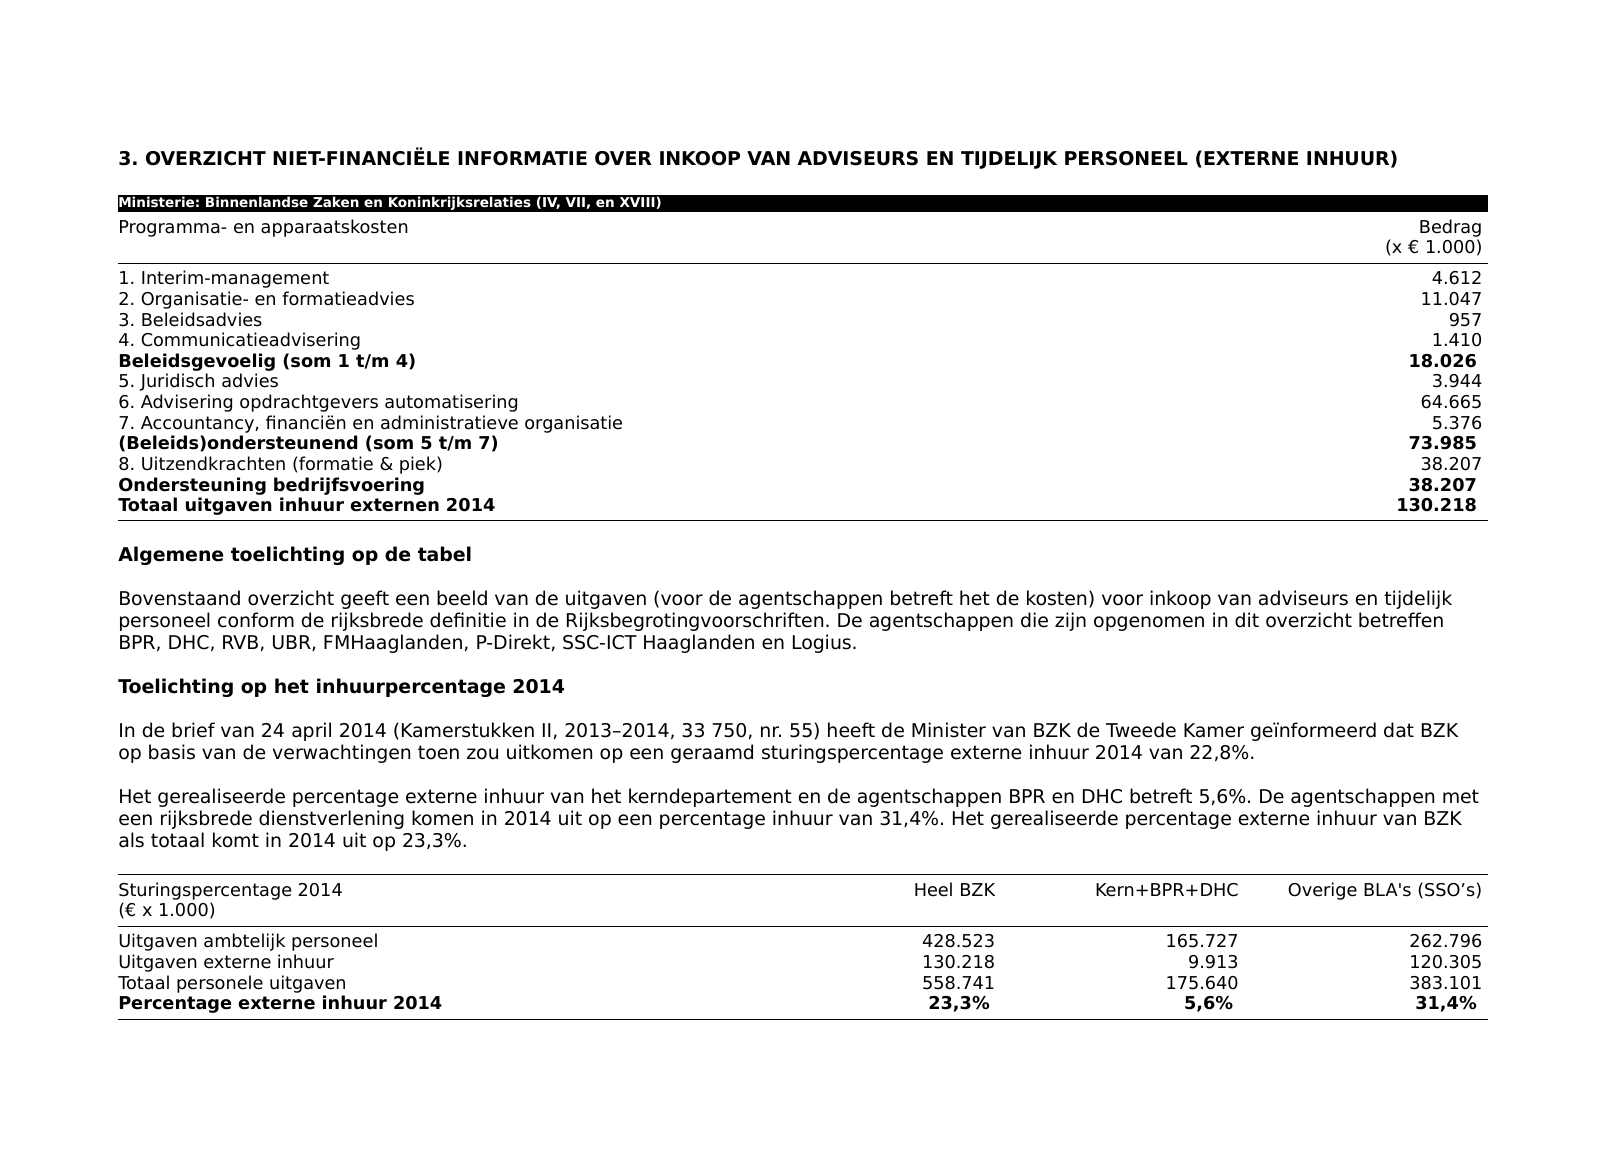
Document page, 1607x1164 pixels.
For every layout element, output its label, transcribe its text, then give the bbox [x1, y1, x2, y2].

table_header Heel BZK [758, 875, 1001, 926]
table_cell 130.218 [758, 952, 1001, 973]
table_cell 175.640 [1001, 973, 1244, 993]
text Het gerealiseerde percentage externe inhuur van het kerndepartement en de agentschappen BPR en DHC betreft 5,6%. De agentschappen met een rijksbrede dienstverlening komen in 2014 uit op een percentage inhuur van 31,4%. Het gerealiseerde percentage externe inhuur van BZK als totaal komt in 2014 uit op 23,3%. [118, 786, 1488, 852]
table_cell 38.207 [1214, 454, 1488, 474]
table_cell 11.047 [1214, 289, 1488, 309]
table_cell 73.985 [1214, 433, 1488, 454]
table_cell Percentage externe inhuur 2014 [118, 993, 757, 1019]
table_header Ministerie: Binnenlandse Zaken en Koninkrijksrelaties (IV, VII, en XVIII) [118, 195, 1488, 211]
table_cell (Beleids)ondersteunend (som 5 t/m 7) [118, 433, 1214, 454]
table_header Sturingspercentage 2014 (€ x 1.000) [118, 875, 757, 926]
table_cell 5,6% [1001, 993, 1244, 1019]
table_cell 558.741 [758, 973, 1001, 993]
subtitle Toelichting op het inhuurpercentage 2014 [118, 676, 1488, 698]
table_cell 4. Communicatieadvisering [118, 330, 1214, 351]
table_cell 1.410 [1214, 330, 1488, 351]
table_cell 9.913 [1001, 952, 1244, 973]
text Bovenstaand overzicht geeft een beeld van de uitgaven (voor de agentschappen betreft het de kosten) voor inkoop van adviseurs en tijdelijk personeel conform de rijksbrede definitie in de Rijksbegrotingvoorschriften. De agentschappen die zijn opgenomen in dit overzicht betreffen BPR, DHC, RVB, UBR, FMHaaglanden, P-Direkt, SSC-ICT Haaglanden en Logius. [118, 588, 1488, 654]
table_cell 2. Organisatie- en formatieadvies [118, 289, 1214, 309]
table_cell Uitgaven externe inhuur [118, 952, 757, 973]
table_cell 38.207 [1214, 475, 1488, 495]
table_cell 8. Uitzendkrachten (formatie & piek) [118, 454, 1214, 474]
table_cell 5. Juridisch advies [118, 371, 1214, 392]
table_cell Uitgaven ambtelijk personeel [118, 927, 757, 952]
table_cell 957 [1214, 310, 1488, 330]
table_header Overige BLA's (SSO’s) [1245, 875, 1488, 926]
table_cell 18.026 [1214, 351, 1488, 371]
table_cell 5.376 [1214, 413, 1488, 433]
subtitle Algemene toelichting op de tabel [118, 544, 1488, 566]
table_header Kern+BPR+DHC [1001, 875, 1244, 926]
table_cell 7. Accountancy, financiën en administratieve organisatie [118, 413, 1214, 433]
table_cell Bedrag (x € 1.000) [1214, 212, 1488, 262]
table_cell 383.101 [1245, 973, 1488, 993]
table_cell 6. Advisering opdrachtgevers automatisering [118, 392, 1214, 413]
subtitle 3. OVERZICHT NIET-FINANCIËLE INFORMATIE OVER INKOOP VAN ADVISEURS EN TIJDELIJK PERSONEEL (EXTERNE INHUUR) [118, 148, 1488, 170]
table_cell 23,3% [758, 993, 1001, 1019]
table_cell 120.305 [1245, 952, 1488, 973]
table_cell 1. Interim-management [118, 264, 1214, 289]
table_cell Programma- en apparaatskosten [118, 212, 1214, 262]
table_cell 31,4% [1245, 993, 1488, 1019]
table_cell Totaal uitgaven inhuur externen 2014 [118, 495, 1214, 520]
table_cell 3. Beleidsadvies [118, 310, 1214, 330]
table_cell 428.523 [758, 927, 1001, 952]
table_cell 130.218 [1214, 495, 1488, 520]
table_cell Beleidsgevoelig (som 1 t/m 4) [118, 351, 1214, 371]
table_cell 4.612 [1214, 264, 1488, 289]
table_cell 262.796 [1245, 927, 1488, 952]
table_cell 3.944 [1214, 371, 1488, 392]
table_cell Totaal personele uitgaven [118, 973, 757, 993]
text In de brief van 24 april 2014 (Kamerstukken II, 2013–2014, 33 750, nr. 55) heeft de Minister van BZK de Tweede Kamer geïnformeerd dat BZK op basis van de verwachtingen toen zou uitkomen op een geraamd sturingspercentage externe inhuur 2014 van 22,8%. [118, 720, 1488, 764]
table_cell 64.665 [1214, 392, 1488, 413]
table_cell 165.727 [1001, 927, 1244, 952]
table_cell Ondersteuning bedrijfsvoering [118, 475, 1214, 495]
